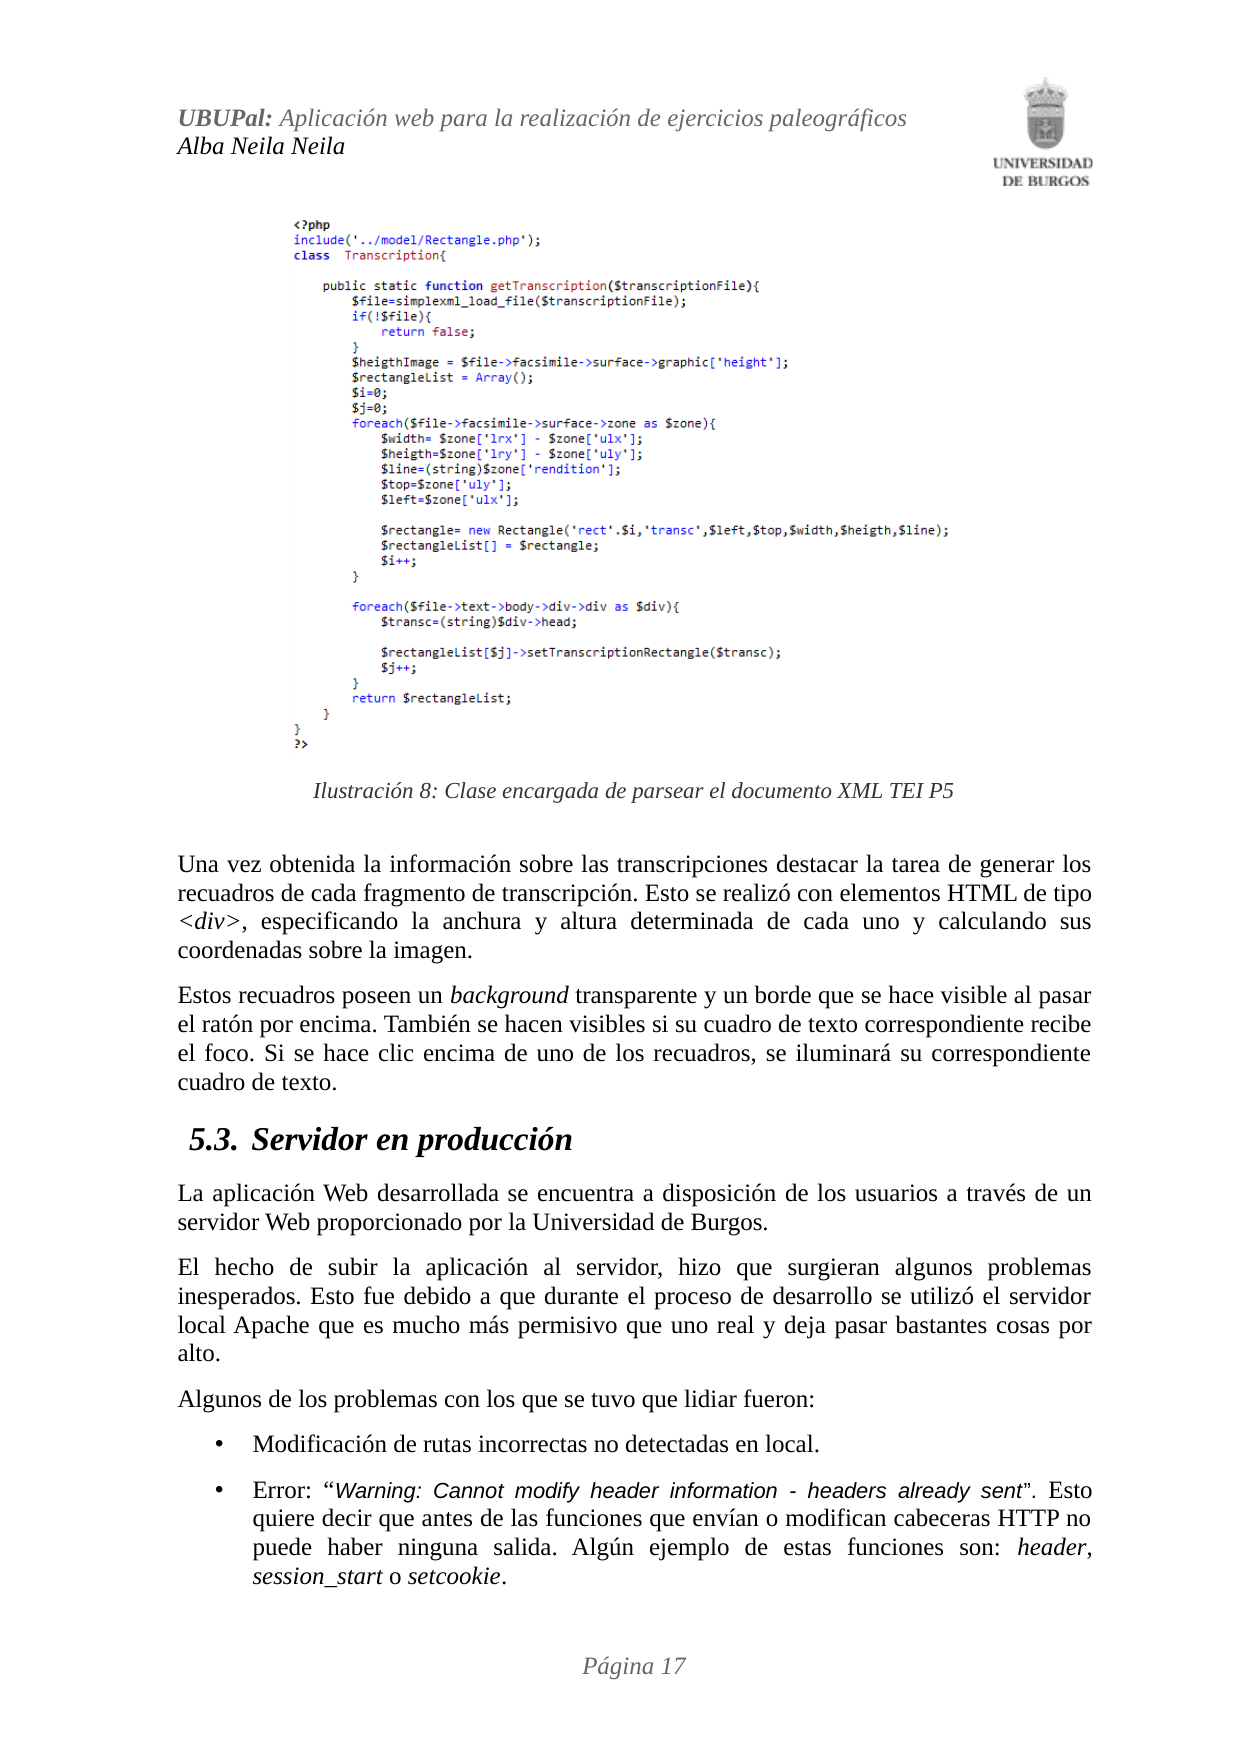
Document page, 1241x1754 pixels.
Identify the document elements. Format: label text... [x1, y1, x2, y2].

text El hecho de subir la aplicación al servidor, hizo que surgieran algunos problemas inesperados. Esto fue debido a que durante el proceso de desarrollo se utilizó el servidor local Apache que es mucho más permisivo que uno real y deja pasar bastantes cosas por alto. [177, 1252, 1092, 1367]
text Algunos de los problemas con los que se tuvo que lidiar fueron: [177, 1384, 1092, 1413]
picture [993, 77, 1093, 186]
text Una vez obtenida la información sobre las transcripciones destacar la tarea de generar los recuadros de cada fragmento de transcripción. Esto se realizó con elementos HTML de tipo <div>, especificando la anchura y altura determinada de cada uno y calculando sus coordenadas sobre la imagen. [177, 849, 1092, 964]
list Error: “Warning: Cannot modify header information - headers already sent”. Esto quiere decir que antes de las funciones que envían o modifican cabeceras HTTP no puede haber ninguna salida. Algún ejemplo de estas funciones son: header, session_start o setcookie. [215, 1475, 1092, 1590]
list Modificación de rutas incorrectas no detectadas en local. [215, 1429, 1092, 1458]
subtitle Servidor en producción [189, 1119, 1092, 1157]
text La aplicación Web desarrollada se encuentra a disposición de los usuarios a través de un servidor Web proporcionado por la Universidad de Burgos. [177, 1178, 1092, 1236]
picture [291, 218, 978, 764]
text Ilustración 8: Clase encargada de parsear el documento XML TEI P5 [292, 764, 978, 803]
text Estos recuadros poseen un background transparente y un borde que se hace visible al pasar el ratón por encima. También se hacen visibles si su cuadro de texto correspondiente recibe el foco. Si se hace clic encima de uno de los recuadros, se iluminará su correspondiente cuadro de texto. [177, 981, 1092, 1096]
